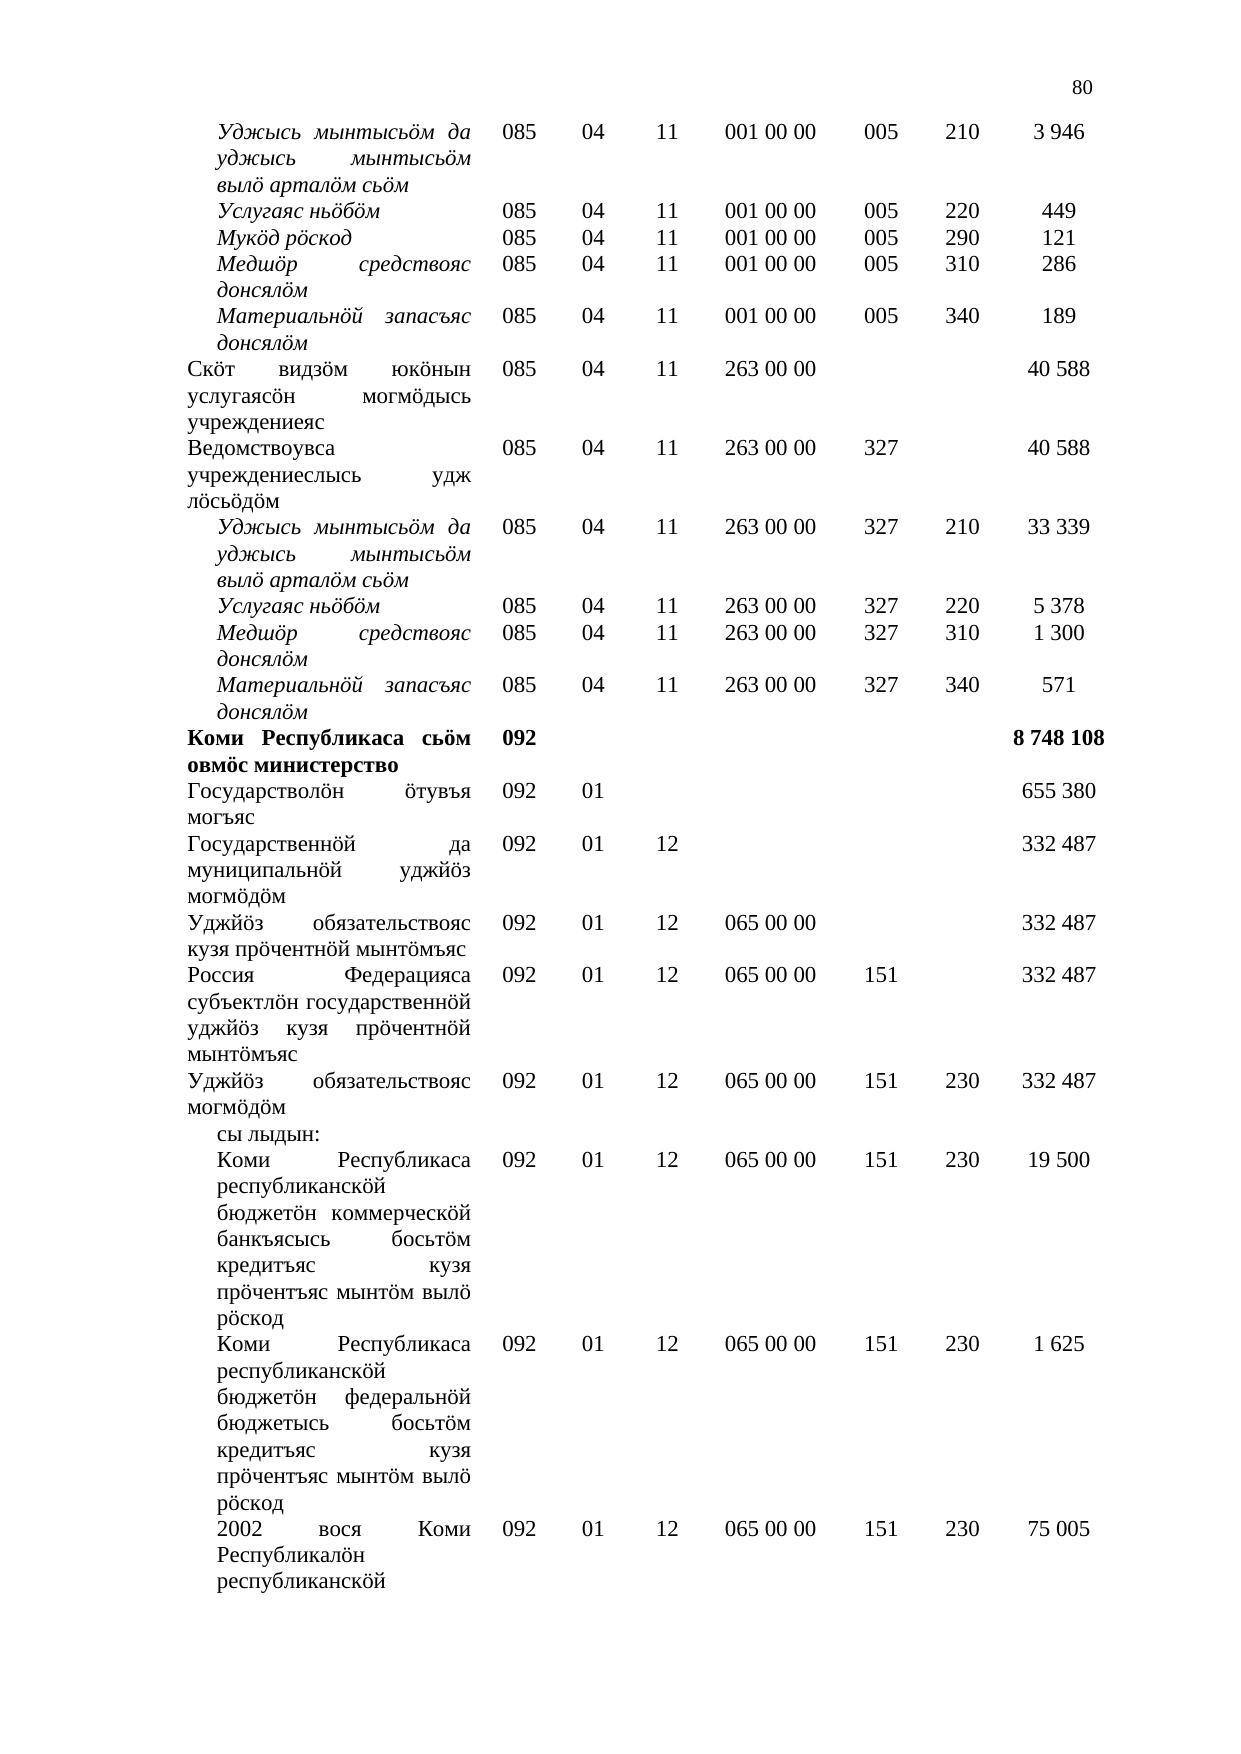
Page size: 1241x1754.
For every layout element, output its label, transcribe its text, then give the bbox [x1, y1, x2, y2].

table_cell 092 [482, 1067, 556, 1119]
table_cell 655 380 [999, 777, 1118, 830]
table_cell 04 [556, 197, 630, 223]
table_cell [837, 724, 925, 777]
table_cell 001 00 00 [704, 197, 837, 223]
table_cell [925, 355, 999, 434]
table_cell 092 [482, 1515, 556, 1594]
table_cell 11 [630, 118, 704, 197]
table_cell Медшöр средствояс донсялöм [176, 619, 482, 672]
table_cell 263 00 00 [704, 593, 837, 619]
table_cell 005 [837, 303, 925, 355]
table_cell 01 [556, 909, 630, 961]
table_cell 01 [556, 1146, 630, 1330]
table_cell 04 [556, 434, 630, 513]
table_cell 04 [556, 250, 630, 303]
table_cell 220 [925, 593, 999, 619]
table_cell Уджысь мынтысьöм да уджысь мынтысьöм вылö арталöм сьöм [176, 118, 482, 197]
table_cell 11 [630, 619, 704, 672]
table_cell 04 [556, 224, 630, 250]
table_cell 01 [556, 830, 630, 909]
table_cell 04 [556, 672, 630, 724]
table_cell 065 00 00 [704, 1067, 837, 1119]
table_cell Услугаяс ньöбöм [176, 197, 482, 223]
table_cell [925, 909, 999, 961]
table_cell 230 [925, 1330, 999, 1515]
table_cell 085 [482, 514, 556, 592]
table_cell [556, 1120, 630, 1146]
table_cell 40 588 [999, 434, 1118, 513]
table_cell 5 378 [999, 593, 1118, 619]
table_cell 12 [630, 1067, 704, 1119]
table_cell [925, 777, 999, 830]
table_cell 092 [482, 909, 556, 961]
table_cell сы лыдын: [176, 1120, 482, 1146]
table_cell Материальнöй запасъяс донсялöм [176, 303, 482, 355]
table_cell 310 [925, 250, 999, 303]
table_cell 230 [925, 1146, 999, 1330]
table_cell [999, 1120, 1118, 1146]
table_cell 151 [837, 1515, 925, 1594]
table_cell 092 [482, 830, 556, 909]
table_cell [837, 1120, 925, 1146]
table_cell [837, 830, 925, 909]
table_cell 065 00 00 [704, 909, 837, 961]
table_cell 11 [630, 303, 704, 355]
table_cell 189 [999, 303, 1118, 355]
table_cell 12 [630, 1146, 704, 1330]
table_cell Материальнöй запасъяс донсялöм [176, 672, 482, 724]
table_cell 33 339 [999, 514, 1118, 592]
table_cell Скöт видзöм юкöнын услугаясöн могмöдысь учреждениеяс [176, 355, 482, 434]
table_cell 230 [925, 1515, 999, 1594]
table_cell 340 [925, 303, 999, 355]
table_cell 40 588 [999, 355, 1118, 434]
table_cell 332 487 [999, 830, 1118, 909]
table_cell [837, 909, 925, 961]
table_cell 1 300 [999, 619, 1118, 672]
table_cell 2002 вося Коми Республикалöн республиканскöй [176, 1515, 482, 1594]
table_cell 12 [630, 961, 704, 1067]
table_cell Услугаяс ньöбöм [176, 593, 482, 619]
table_cell 11 [630, 250, 704, 303]
table_cell Государстволöн öтувъя могъяс [176, 777, 482, 830]
table_cell 12 [630, 830, 704, 909]
table_cell 005 [837, 250, 925, 303]
table_cell 12 [630, 1330, 704, 1515]
table_cell 04 [556, 514, 630, 592]
table_cell 327 [837, 619, 925, 672]
table_cell 085 [482, 118, 556, 197]
table_cell 12 [630, 909, 704, 961]
table_cell 04 [556, 355, 630, 434]
table_cell [482, 1120, 556, 1146]
table_cell 263 00 00 [704, 355, 837, 434]
table_cell 04 [556, 303, 630, 355]
table_cell 11 [630, 672, 704, 724]
table_cell 332 487 [999, 909, 1118, 961]
table_cell 092 [482, 724, 556, 777]
table_cell 085 [482, 672, 556, 724]
table_cell 19 500 [999, 1146, 1118, 1330]
table_cell 092 [482, 1146, 556, 1330]
table_cell [837, 355, 925, 434]
table_cell 121 [999, 224, 1118, 250]
table_cell 286 [999, 250, 1118, 303]
table_cell 75 005 [999, 1515, 1118, 1594]
table_cell [925, 434, 999, 513]
table_cell 085 [482, 224, 556, 250]
table_cell 085 [482, 593, 556, 619]
table_cell Мукöд рöскод [176, 224, 482, 250]
table_cell Медшöр средствояс донсялöм [176, 250, 482, 303]
table_cell [556, 724, 630, 777]
table_cell 3 946 [999, 118, 1118, 197]
table_cell Ведомствоувса учреждениеслысь удж лöсьöдöм [176, 434, 482, 513]
table_cell [837, 777, 925, 830]
table_cell [704, 724, 837, 777]
table_cell 11 [630, 197, 704, 223]
table_cell 230 [925, 1067, 999, 1119]
table_cell 571 [999, 672, 1118, 724]
table_cell 01 [556, 961, 630, 1067]
table_cell 327 [837, 514, 925, 592]
table_cell 001 00 00 [704, 118, 837, 197]
table_cell 220 [925, 197, 999, 223]
table_cell 01 [556, 777, 630, 830]
table_cell 263 00 00 [704, 672, 837, 724]
table_cell [704, 777, 837, 830]
table_cell 11 [630, 224, 704, 250]
table_cell Коми Республикаса республиканскöй бюджетöн коммерческöй банкъясысь босьтöм кредитъяс кузя прöчентъяс мынтöм вылö рöскод [176, 1146, 482, 1330]
table_cell 085 [482, 355, 556, 434]
table_cell [704, 830, 837, 909]
table_cell 005 [837, 118, 925, 197]
table_cell 01 [556, 1515, 630, 1594]
table_cell 340 [925, 672, 999, 724]
table_cell 092 [482, 1330, 556, 1515]
table_cell [925, 1120, 999, 1146]
table_cell 263 00 00 [704, 434, 837, 513]
table_cell 085 [482, 197, 556, 223]
table_cell 11 [630, 593, 704, 619]
table_cell Уджысь мынтысьöм да уджысь мынтысьöм вылö арталöм сьöм [176, 514, 482, 592]
table_cell [630, 724, 704, 777]
table_cell 210 [925, 514, 999, 592]
table_cell Уджйöз обязательствояс могмöдöм [176, 1067, 482, 1119]
table_cell 005 [837, 224, 925, 250]
table_cell 001 00 00 [704, 250, 837, 303]
table_cell 065 00 00 [704, 1330, 837, 1515]
table_cell 085 [482, 250, 556, 303]
table_cell 065 00 00 [704, 961, 837, 1067]
table_cell [925, 724, 999, 777]
table_cell 449 [999, 197, 1118, 223]
table_cell [925, 830, 999, 909]
table_cell Коми Республикаса республиканскöй бюджетöн федеральнöй бюджетысь босьтöм кредитъяс кузя прöчентъяс мынтöм вылö рöскод [176, 1330, 482, 1515]
table_cell 210 [925, 118, 999, 197]
table_cell 1 625 [999, 1330, 1118, 1515]
table_cell 332 487 [999, 1067, 1118, 1119]
table_cell [704, 1120, 837, 1146]
table_cell 151 [837, 1067, 925, 1119]
table_cell 310 [925, 619, 999, 672]
table_cell 04 [556, 593, 630, 619]
table_cell 8 748 108 [999, 724, 1118, 777]
table_cell 001 00 00 [704, 224, 837, 250]
table_cell Россия Федерацияса субъектлöн государственнöй уджйöз кузя прöчентнöй мынтöмъяс [176, 961, 482, 1067]
table_cell Государственнöй да муниципальнöй уджйöз могмöдöм [176, 830, 482, 909]
table_cell [925, 961, 999, 1067]
table_cell [630, 777, 704, 830]
table_cell 092 [482, 777, 556, 830]
table_cell 01 [556, 1067, 630, 1119]
table_cell 327 [837, 672, 925, 724]
table_cell 085 [482, 303, 556, 355]
table_cell 01 [556, 1330, 630, 1515]
table_cell 001 00 00 [704, 303, 837, 355]
table_cell Коми Республикаса сьöм овмöс министерство [176, 724, 482, 777]
table_cell 11 [630, 514, 704, 592]
table_cell 327 [837, 434, 925, 513]
table_cell 065 00 00 [704, 1515, 837, 1594]
table_cell Уджйöз обязательствояс кузя прöчентнöй мынтöмъяс [176, 909, 482, 961]
table_cell 11 [630, 355, 704, 434]
table_cell 085 [482, 619, 556, 672]
table_cell 04 [556, 619, 630, 672]
table_cell 151 [837, 1330, 925, 1515]
table_cell 12 [630, 1515, 704, 1594]
table_cell [630, 1120, 704, 1146]
table_cell 085 [482, 434, 556, 513]
table_cell 11 [630, 434, 704, 513]
table_cell 04 [556, 118, 630, 197]
table_cell 263 00 00 [704, 619, 837, 672]
table_cell 065 00 00 [704, 1146, 837, 1330]
table_cell 151 [837, 1146, 925, 1330]
table_cell 151 [837, 961, 925, 1067]
table_cell 327 [837, 593, 925, 619]
table_cell 290 [925, 224, 999, 250]
table_cell 005 [837, 197, 925, 223]
table_cell 332 487 [999, 961, 1118, 1067]
table_cell 092 [482, 961, 556, 1067]
table_cell 263 00 00 [704, 514, 837, 592]
